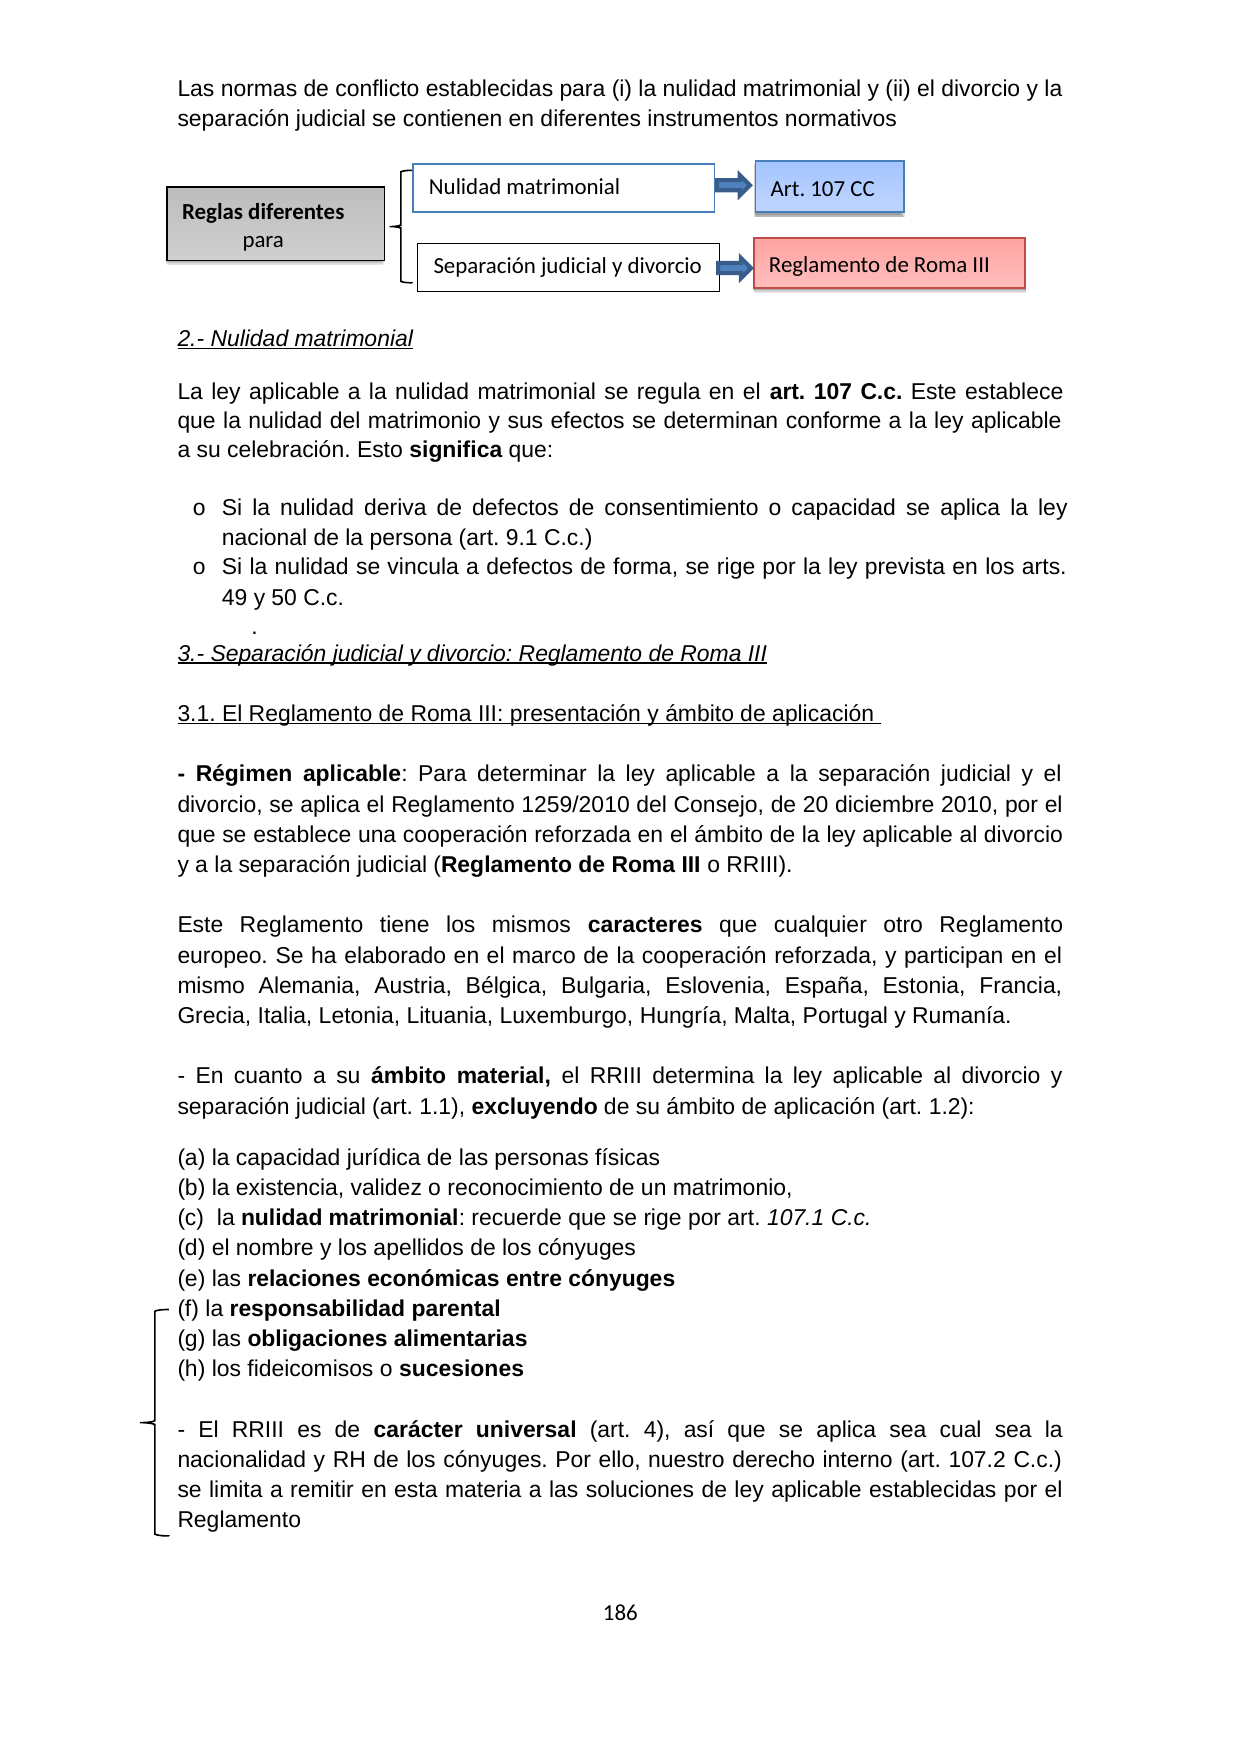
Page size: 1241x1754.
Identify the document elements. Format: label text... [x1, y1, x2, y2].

text (e) las relaciones económicas entre cónyuges [177, 1264, 1063, 1291]
text - El RRIII es de carácter universal (art. 4), así que se aplica sea cual sea la nacionalidad y RH de los cónyuges. Por ello, nuestro derecho interno (art. 107.2 C.c.) se limita a remitir en esta materia a las soluciones de ley aplicable establecidas por el Reglamento [177, 1416, 1063, 1533]
text (d) el nombre y los apellidos de los cónyuges [177, 1234, 1063, 1261]
text 2.- Nulidad matrimonial [177, 325, 1063, 351]
text La ley aplicable a la nulidad matrimonial se regula en el art. 107 C.c. Este establece que la nulidad del matrimonio y sus efectos se determinan conforme a la ley aplicable a su celebración. Esto significa que: [177, 378, 1063, 462]
text - Régimen aplicable: Para determinar la ley aplicable a la separación judicial y el divorcio, se aplica el Reglamento 1259/2010 del Consejo, de 20 diciembre 2010, por el que se establece una cooperación reforzada en el ámbito de la ley aplicable al divorcio y a la separación judicial (Reglamento de Roma III o RRIII). [177, 760, 1063, 877]
text (c) la nulidad matrimonial: recuerde que se rige por art. 107.1 C.c. [177, 1204, 1063, 1231]
text 3.- Separación judicial y divorcio: Reglamento de Roma III [177, 639, 1063, 666]
text (b) la existencia, validez o reconocimiento de un matrimonio, [177, 1174, 1063, 1200]
text - En cuanto a su ámbito material, el RRIII determina la ley aplicable al divorcio y separación judicial (art. 1.1), excluyendo de su ámbito de aplicación (art. 1.2): [177, 1062, 1063, 1119]
text (a) la capacidad jurídica de las personas físicas [177, 1144, 1063, 1170]
list Si la nulidad deriva de defectos de consentimiento o capacidad se aplica la ley nacional de la persona (art. 9.1 C.c.) [192, 493, 1068, 551]
text 3.1. El Reglamento de Roma III: presentación y ámbito de aplicación [177, 700, 1063, 726]
text (f) la responsabilidad parental [177, 1295, 1063, 1321]
text (g) las obligaciones alimentarias [177, 1325, 1063, 1351]
list Si la nulidad se vincula a defectos de forma, se rige por la ley prevista en los arts. 49 y 50 C.c. [192, 553, 1068, 611]
text (h) los fideicomisos o sucesiones [177, 1355, 1063, 1382]
text Las normas de conflicto establecidas para (i) la nulidad matrimonial y (ii) el divorcio y la separación judicial se contienen en diferentes instrumentos normativos [177, 75, 1063, 132]
text Nulidad matrimonial [429, 172, 698, 200]
text . [177, 613, 1063, 639]
text Separación judicial y divorcio [433, 251, 704, 279]
text Este Reglamento tiene los mismos caracteres que cualquier otro Reglamento europeo. Se ha elaborado en el marco de la cooperación reforzada, y participan en el mismo Alemania, Austria, Bélgica, Bulgaria, Eslovenia, España, Estonia, Francia, Grecia, Italia, Letonia, Lituania, Luxemburgo, Hungría, Malta, Portugal y Rumanía. [177, 911, 1063, 1028]
